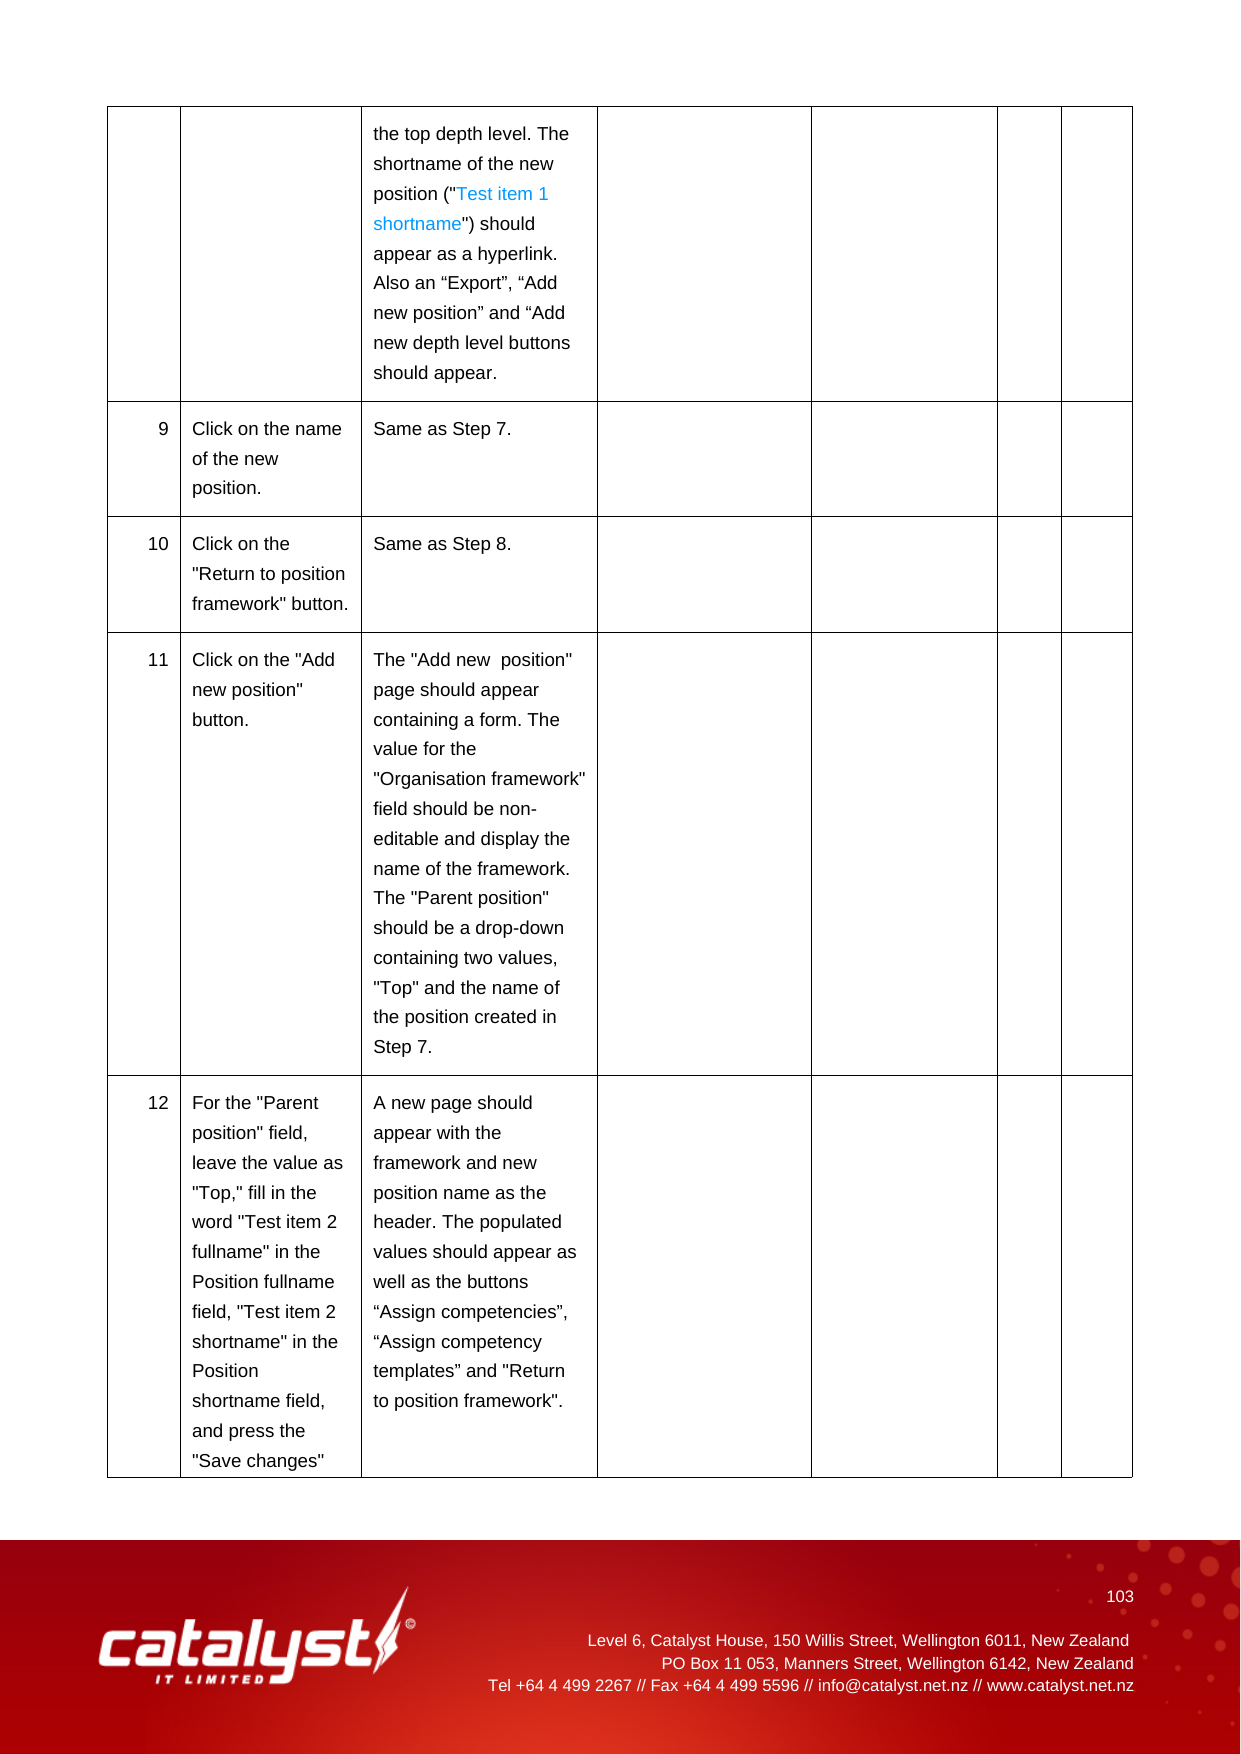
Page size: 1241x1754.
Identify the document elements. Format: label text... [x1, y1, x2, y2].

table_cell [1062, 633, 1132, 1075]
table_cell [812, 1076, 997, 1477]
table_cell 11 [108, 633, 180, 1075]
table_cell Click on the "Add new position" button. [181, 633, 361, 1075]
table_cell [598, 402, 811, 516]
table_cell [812, 107, 997, 401]
table_cell [181, 107, 361, 401]
table_cell Same as Step 7. [362, 402, 597, 516]
table_cell 10 [108, 517, 180, 632]
table_cell [998, 107, 1061, 401]
table_cell A new page should appear with the framework and new position name as the header. The populated values should appear as well as the buttons “Assign competencies”, “Assign competency templates” and "Return to position framework". [362, 1076, 597, 1477]
table_cell [998, 633, 1061, 1075]
table_cell Click on the name of the new position. [181, 402, 361, 516]
table_cell For the "Parent position" field, leave the value as "Top," fill in the word "Test item 2 fullname" in the Position fullname field, "Test item 2 shortname" in the Position shortname field, and press the "Save changes" [181, 1076, 361, 1477]
table_cell [812, 633, 997, 1075]
table_cell [1062, 1076, 1132, 1477]
table_cell [598, 1076, 811, 1477]
table_cell Click on the "Return to position framework" button. [181, 517, 361, 632]
table_cell The "Add new position" page should appear containing a form. The value for the "Organisation framework" field should be non-editable and display the name of the framework. The "Parent position" should be a drop-down containing two values, "Top" and the name of the position created in Step 7. [362, 633, 597, 1075]
table_cell [598, 633, 811, 1075]
table_cell the top depth level. The shortname of the new position ("Test item 1 shortname") should appear as a hyperlink. Also an “Export”, “Add new position” and “Add new depth level buttons should appear. [362, 107, 597, 401]
table_cell [812, 402, 997, 516]
table_cell [998, 1076, 1061, 1477]
table_cell [1062, 517, 1132, 632]
table_cell 12 [108, 1076, 180, 1477]
table_cell 9 [108, 402, 180, 516]
table_cell Same as Step 8. [362, 517, 597, 632]
table_cell [998, 517, 1061, 632]
table_cell [1062, 107, 1132, 401]
table_cell [1062, 402, 1132, 516]
table_cell [598, 517, 811, 632]
table_cell [108, 107, 180, 401]
picture [0, 1540, 1241, 1754]
table_cell [998, 402, 1061, 516]
table_cell [812, 517, 997, 632]
table_cell [598, 107, 811, 401]
